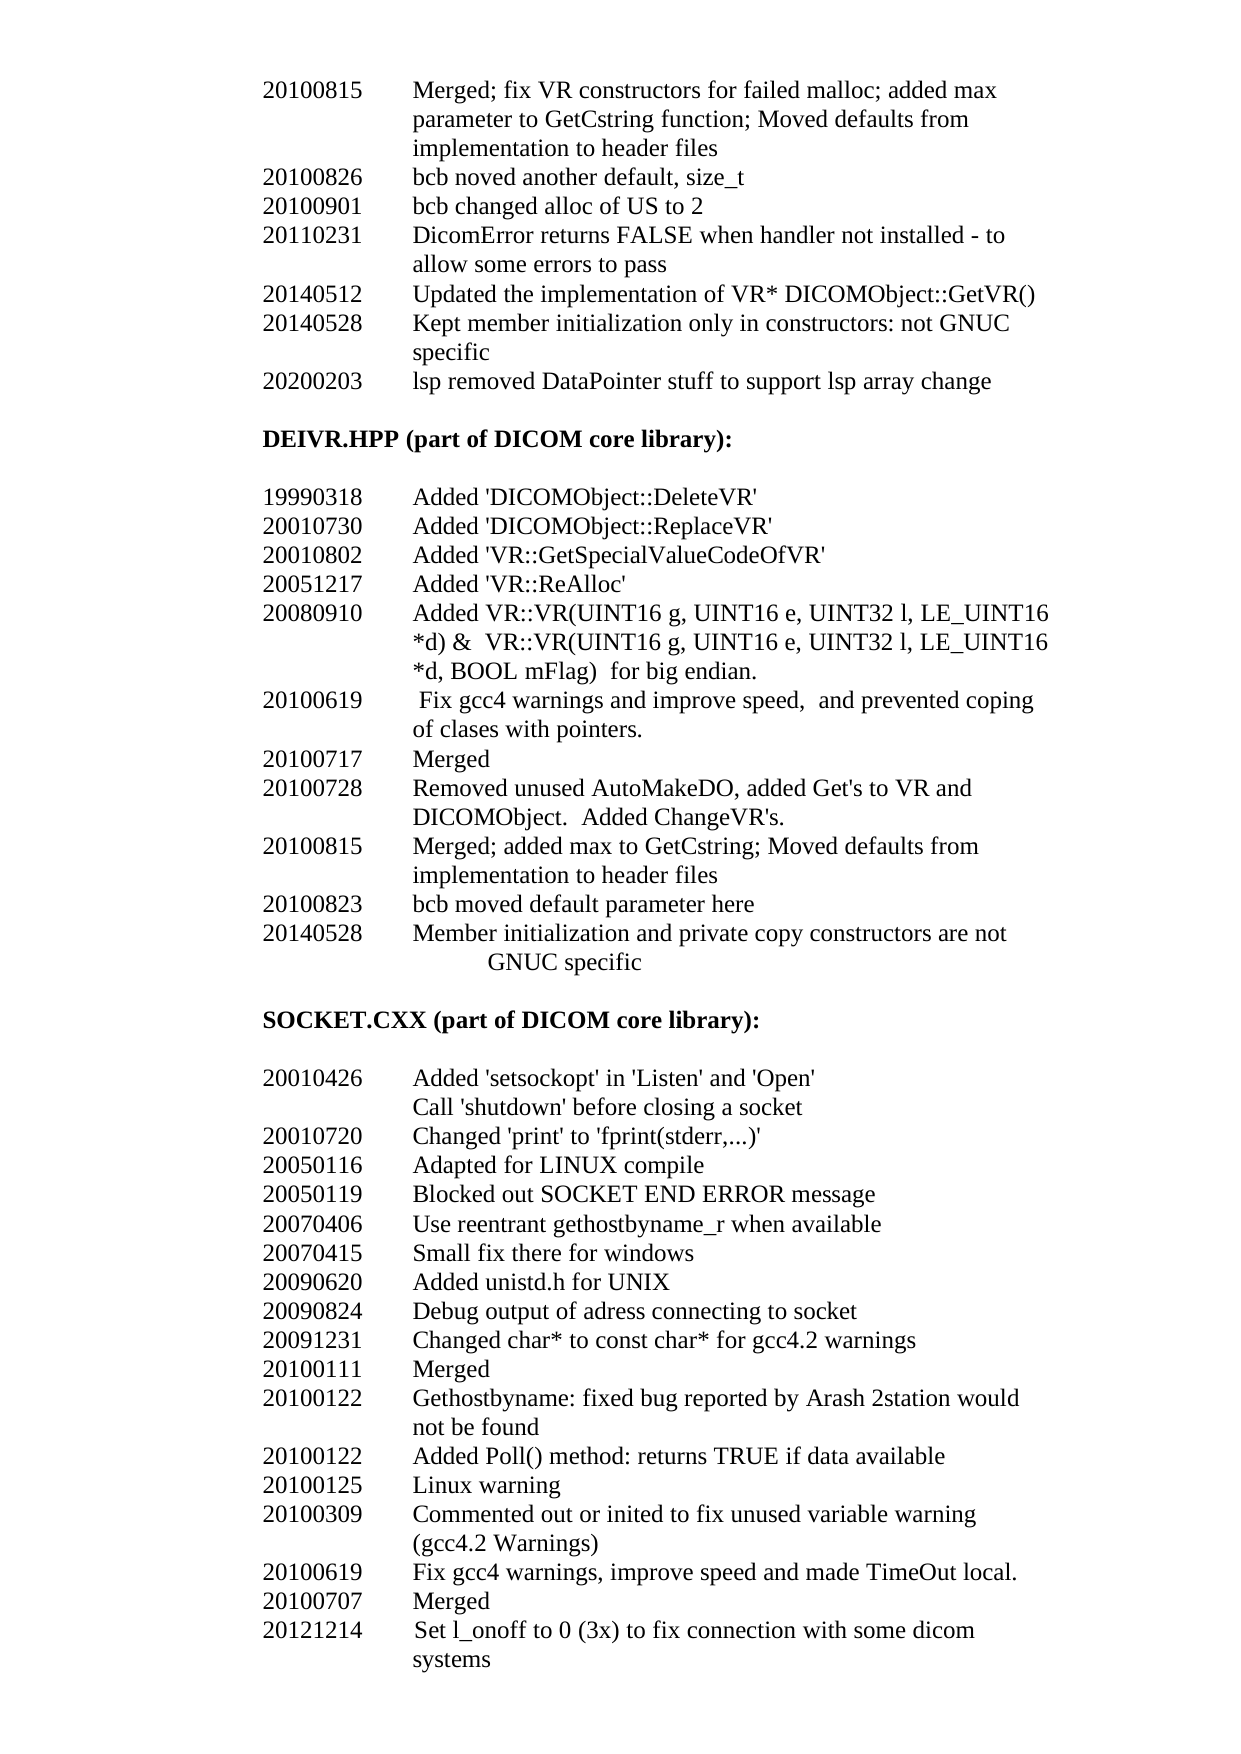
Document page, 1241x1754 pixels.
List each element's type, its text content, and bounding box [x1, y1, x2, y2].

text 20100901 bcb changed alloc of US to 2 [187, 191, 1053, 220]
text 20100728 Removed unused AutoMakeDO, added Get's to VR and DICOMObject. Added ChangeVR's. [187, 772, 1053, 831]
text 20100122 Gethostbyname: fixed bug reported by Arash 2station would not be found [187, 1383, 1053, 1441]
text 20100717 Merged [187, 743, 1053, 772]
text 20051217 Added 'VR::ReAlloc' [187, 569, 1053, 598]
text 20110231 DicomError returns FALSE when handler not installed - to allow some errors to pass [187, 220, 1053, 278]
text 20090824 Debug output of adress connecting to socket [187, 1296, 1053, 1325]
text 20080910 Added VR::VR(UINT16 g, UINT16 e, UINT32 l, LE_UINT16 *d) & VR::VR(UINT16 g, UINT16 e, UINT32 l, LE_UINT16 *d, BOOL mFlag) for big endian. [187, 598, 1053, 685]
text 20140512 Updated the implementation of VR* DICOMObject::GetVR() [187, 278, 1053, 307]
text 20010426 Added 'setsockopt' in 'Listen' and 'Open' Call 'shutdown' before closing a socket [187, 1063, 1053, 1121]
text DEIVR.HPP (part of DICOM core library): [187, 424, 1053, 453]
text 20100815 Merged; added max to GetCstring; Moved defaults from implementation to header files [187, 831, 1053, 889]
text 20010802 Added 'VR::GetSpecialValueCodeOfVR' [187, 540, 1053, 569]
text SOCKET.CXX (part of DICOM core library): [187, 1005, 1053, 1034]
text 20100122 Added Poll() method: returns TRUE if data available [187, 1441, 1053, 1470]
text 20100619 Fix gcc4 warnings and improve speed, and prevented coping of clases with pointers. [187, 685, 1053, 743]
text 20100111 Merged [187, 1354, 1053, 1383]
text 20100125 Linux warning [187, 1470, 1053, 1499]
text 20100823 bcb moved default parameter here [187, 889, 1053, 918]
text 20100707 Merged [187, 1586, 1053, 1615]
text 20121214 Set l_onoff to 0 (3x) to fix connection with some dicom systems [187, 1615, 1053, 1673]
text 20070406 Use reentrant gethostbyname_r when available [187, 1208, 1053, 1237]
text 20091231 Changed char* to const char* for gcc4.2 warnings [187, 1325, 1053, 1354]
text 20070415 Small fix there for windows [187, 1237, 1053, 1267]
text 20010730 Added 'DICOMObject::ReplaceVR' [187, 511, 1053, 540]
text 20050119 Blocked out SOCKET END ERROR message [187, 1179, 1053, 1208]
text 20100309 Commented out or inited to fix unused variable warning (gcc4.2 Warnings) [187, 1499, 1053, 1557]
text 20100619 Fix gcc4 warnings, improve speed and made TimeOut local. [187, 1557, 1053, 1586]
text 20050116 Adapted for LINUX compile [187, 1150, 1053, 1179]
text 20010720 Changed 'print' to 'fprint(stderr,...)' [187, 1121, 1053, 1150]
text 20090620 Added unistd.h for UNIX [187, 1267, 1053, 1296]
text 20100826 bcb noved another default, size_t [187, 162, 1053, 191]
text 20200203 lsp removed DataPointer stuff to support lsp array change [187, 366, 1053, 395]
text 20140528 Member initialization and private copy constructors are not GNUC specific [187, 918, 1053, 976]
text 20140528 Kept member initialization only in constructors: not GNUC specific [187, 307, 1053, 366]
text 19990318 Added 'DICOMObject::DeleteVR' [187, 482, 1053, 511]
text 20100815 Merged; fix VR constructors for failed malloc; added max parameter to GetCstring function; Moved defaults from implementation to header files [187, 75, 1053, 162]
